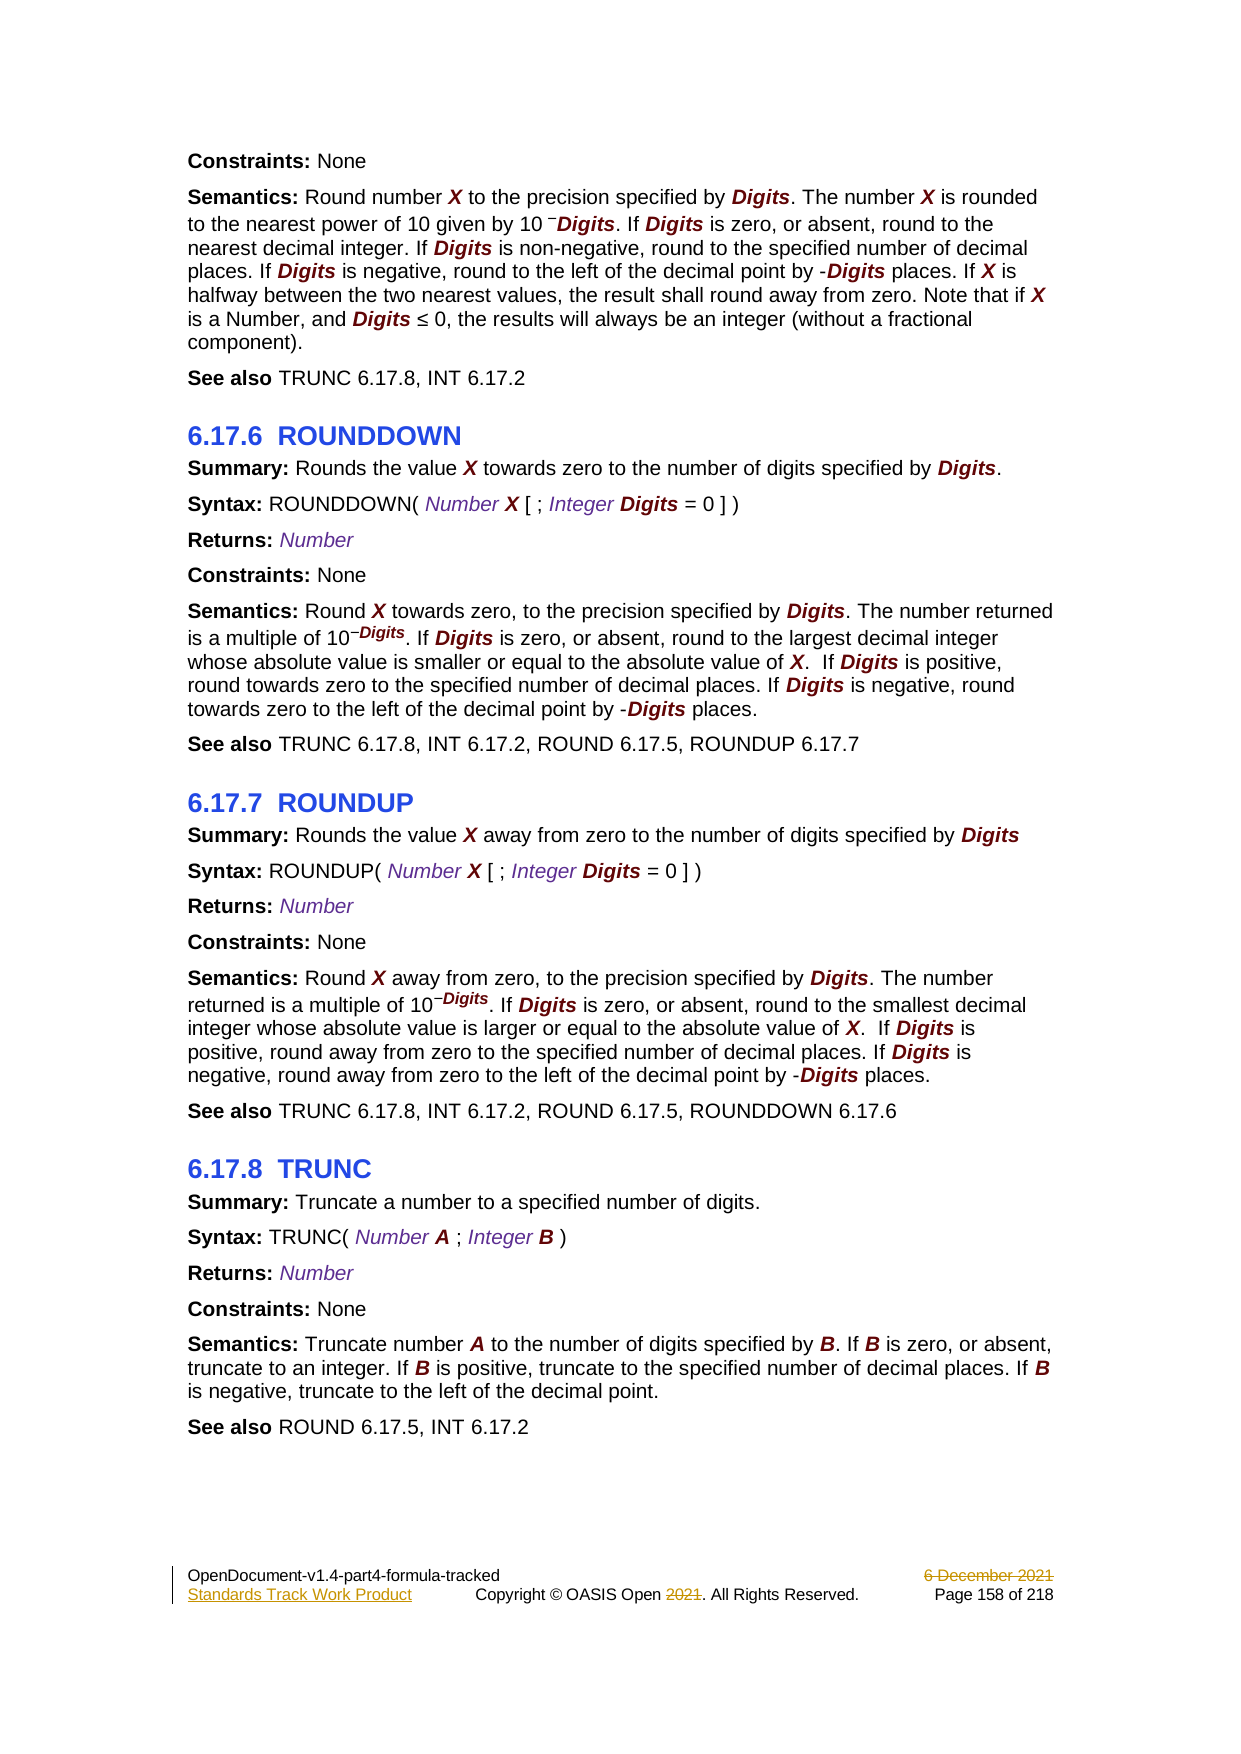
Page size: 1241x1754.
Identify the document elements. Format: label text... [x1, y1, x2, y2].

text Semantics: Round X towards zero, to the precision specified by Digits. The number returned is a multiple of 10−Digits. If Digits is zero, or absent, round to the largest decimal integer whose absolute value is smaller or equal to the absolute value of X. If Digits is positive, round towards zero to the specified number of decimal places. If Digits is negative, round towards zero to the left of the decimal point by -Digits places. [187, 599, 1053, 721]
subtitle TRUNC [187, 1154, 1053, 1184]
text See also TRUNC 6.17.8, INT 6.17.2, ROUND 6.17.5, ROUNDUP 6.17.7 [187, 733, 1053, 756]
text Constraints: None [187, 150, 1053, 173]
text See also TRUNC 6.17.8, INT 6.17.2, ROUND 6.17.5, ROUNDDOWN 6.17.6 [187, 1099, 1053, 1123]
text Summary: Rounds the value X away from zero to the number of digits specified by Digits [187, 823, 1053, 847]
text Constraints: None [187, 930, 1053, 954]
subtitle ROUNDUP [187, 787, 1053, 817]
text Returns: Number [187, 528, 1053, 552]
subtitle ROUNDDOWN [187, 421, 1053, 451]
text Returns: Number [187, 1261, 1053, 1285]
text Summary: Truncate a number to a specified number of digits. [187, 1190, 1053, 1214]
text Syntax: ROUNDUP( Number X [ ; Integer Digits = 0 ] ) [187, 859, 1053, 883]
text Syntax: ROUNDDOWN( Number X [ ; Integer Digits = 0 ] ) [187, 492, 1053, 516]
text See also ROUND 6.17.5, INT 6.17.2 [187, 1415, 1053, 1439]
text Semantics: Round X away from zero, to the precision specified by Digits. The number returned is a multiple of 10−Digits. If Digits is zero, or absent, round to the smallest decimal integer whose absolute value is larger or equal to the absolute value of X. If Digits is positive, round away from zero to the specified number of decimal places. If Digits is negative, round away from zero to the left of the decimal point by -Digits places. [187, 966, 1053, 1087]
text Syntax: TRUNC( Number A ; Integer B ) [187, 1226, 1053, 1249]
text Constraints: None [187, 564, 1053, 587]
text See also TRUNC 6.17.8, INT 6.17.2 [187, 366, 1053, 390]
text Returns: Number [187, 895, 1053, 918]
text Summary: Rounds the value X towards zero to the number of digits specified by Digits. [187, 457, 1053, 480]
text Semantics: Truncate number A to the number of digits specified by B. If B is zero, or absent, truncate to an integer. If B is positive, truncate to the specified number of decimal places. If B is negative, truncate to the left of the decimal point. [187, 1333, 1053, 1403]
text Constraints: None [187, 1297, 1053, 1321]
text Semantics: Round number X to the precision specified by Digits. The number X is rounded to the nearest power of 10 given by 10 −Digits. If Digits is zero, or absent, round to the nearest decimal integer. If Digits is non-negative, round to the specified number of decimal places. If Digits is negative, round to the left of the decimal point by -Digits places. If X is halfway between the two nearest values, the result shall round away from zero. Note that if X is a Number, and Digits ≤ 0, the results will always be an integer (without a fractional component). [187, 186, 1053, 354]
